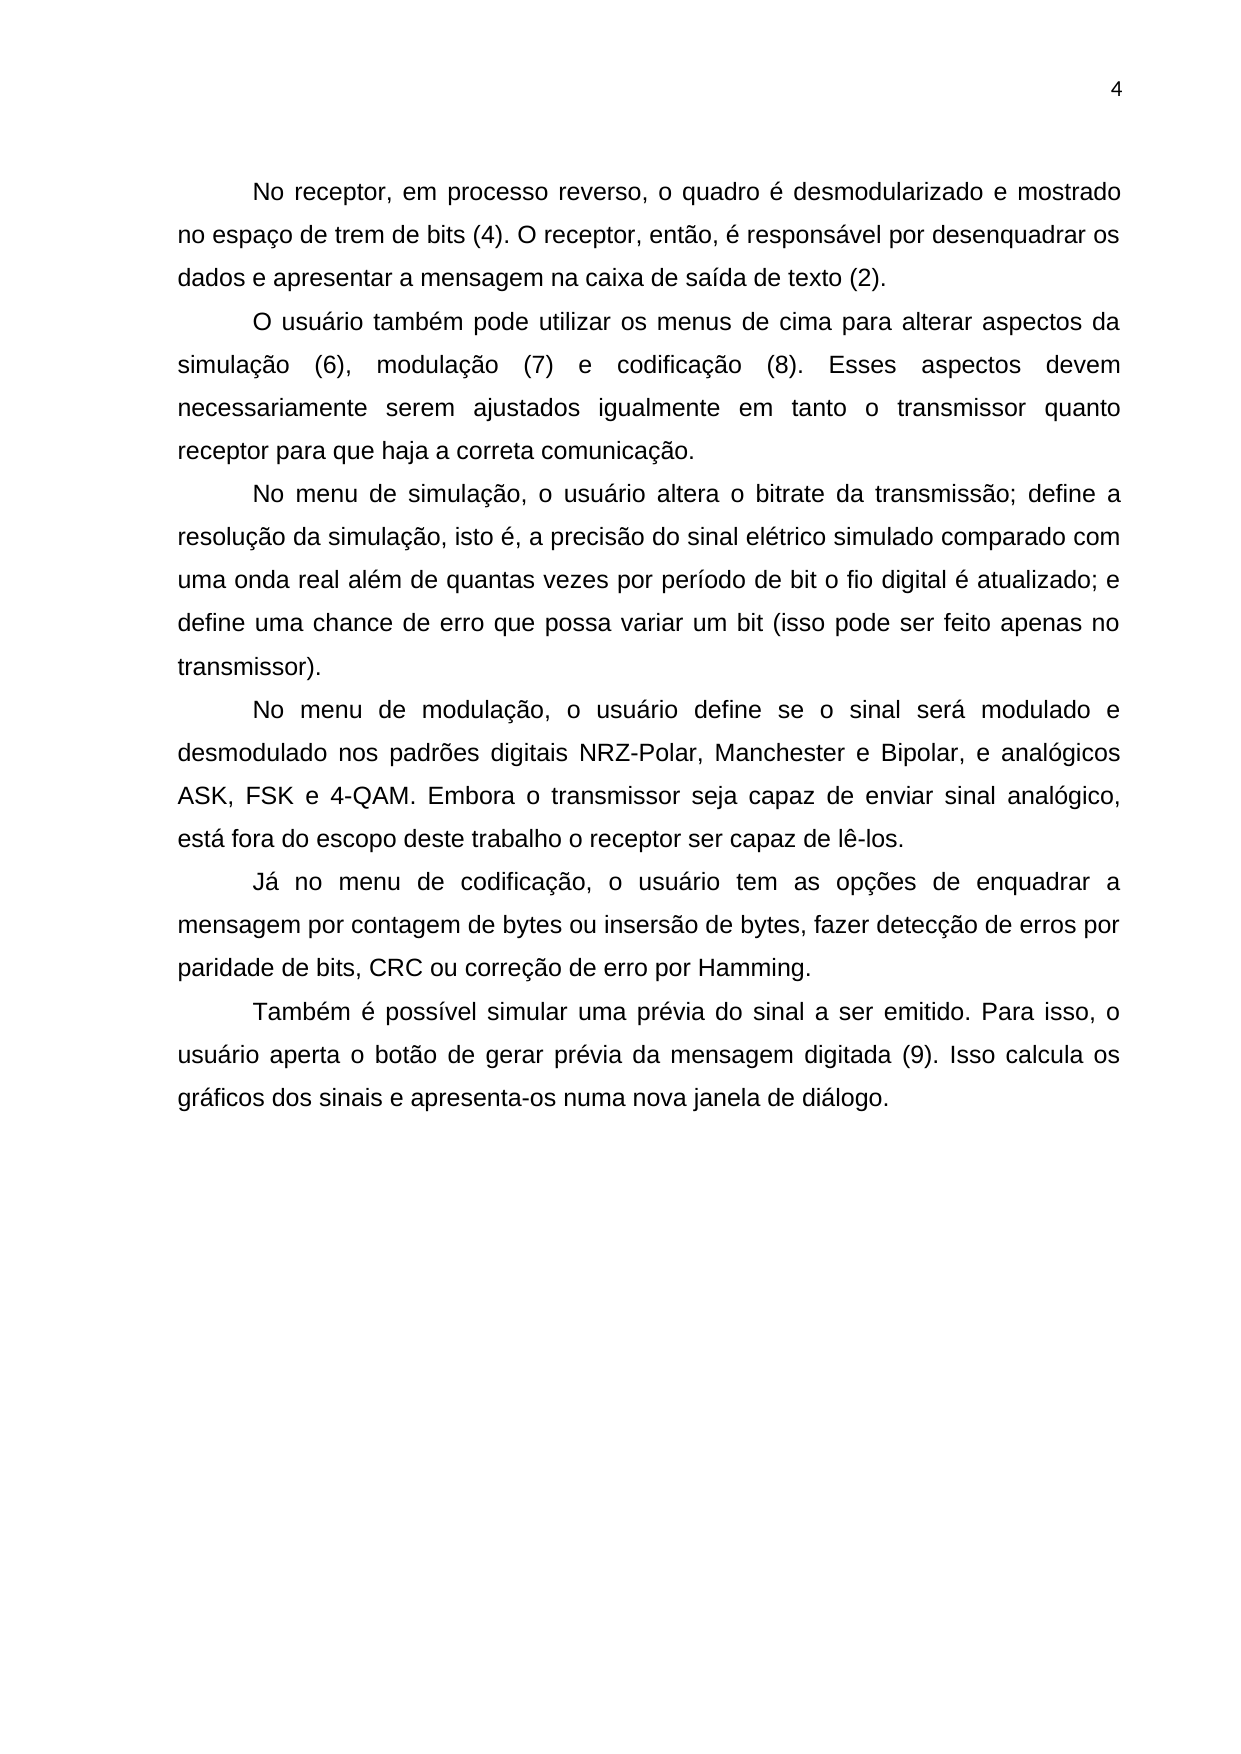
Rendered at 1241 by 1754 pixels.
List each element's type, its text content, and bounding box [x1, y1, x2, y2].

text Já no menu de codificação, o usuário tem as opções de enquadrar a mensagem por contagem de bytes ou insersão de bytes, fazer detecção de erros por paridade de bits, CRC ou correção de erro por Hamming. [177, 867, 1122, 982]
text No menu de simulação, o usuário altera o bitrate da transmissão; define a resolução da simulação, isto é, a precisão do sinal elétrico simulado comparado com uma onda real além de quantas vezes por período de bit o fio digital é atualizado; e define uma chance de erro que possa variar um bit (isso pode ser feito apenas no transmissor). [177, 479, 1122, 680]
text Também é possível simular uma prévia do sinal a ser emitido. Para isso, o usuário aperta o botão de gerar prévia da mensagem digitada (9). Isso calcula os gráficos dos sinais e apresenta-os numa nova janela de diálogo. [177, 997, 1122, 1112]
text No menu de modulação, o usuário define se o sinal será modulado e desmodulado nos padrões digitais NRZ-Polar, Manchester e Bipolar, e analógicos ASK, FSK e 4-QAM. Embora o transmissor seja capaz de enviar sinal analógico, está fora do escopo deste trabalho o receptor ser capaz de lê-los. [177, 695, 1122, 853]
text O usuário também pode utilizar os menus de cima para alterar aspectos da simulação (6), modulação (7) e codificação (8). Esses aspectos devem necessariamente serem ajustados igualmente em tanto o transmissor quanto receptor para que haja a correta comunicação. [177, 307, 1122, 465]
text No receptor, em processo reverso, o quadro é desmodularizado e mostrado no espaço de trem de bits (4). O receptor, então, é responsável por desenquadrar os dados e apresentar a mensagem na caixa de saída de texto (2). [177, 177, 1122, 292]
